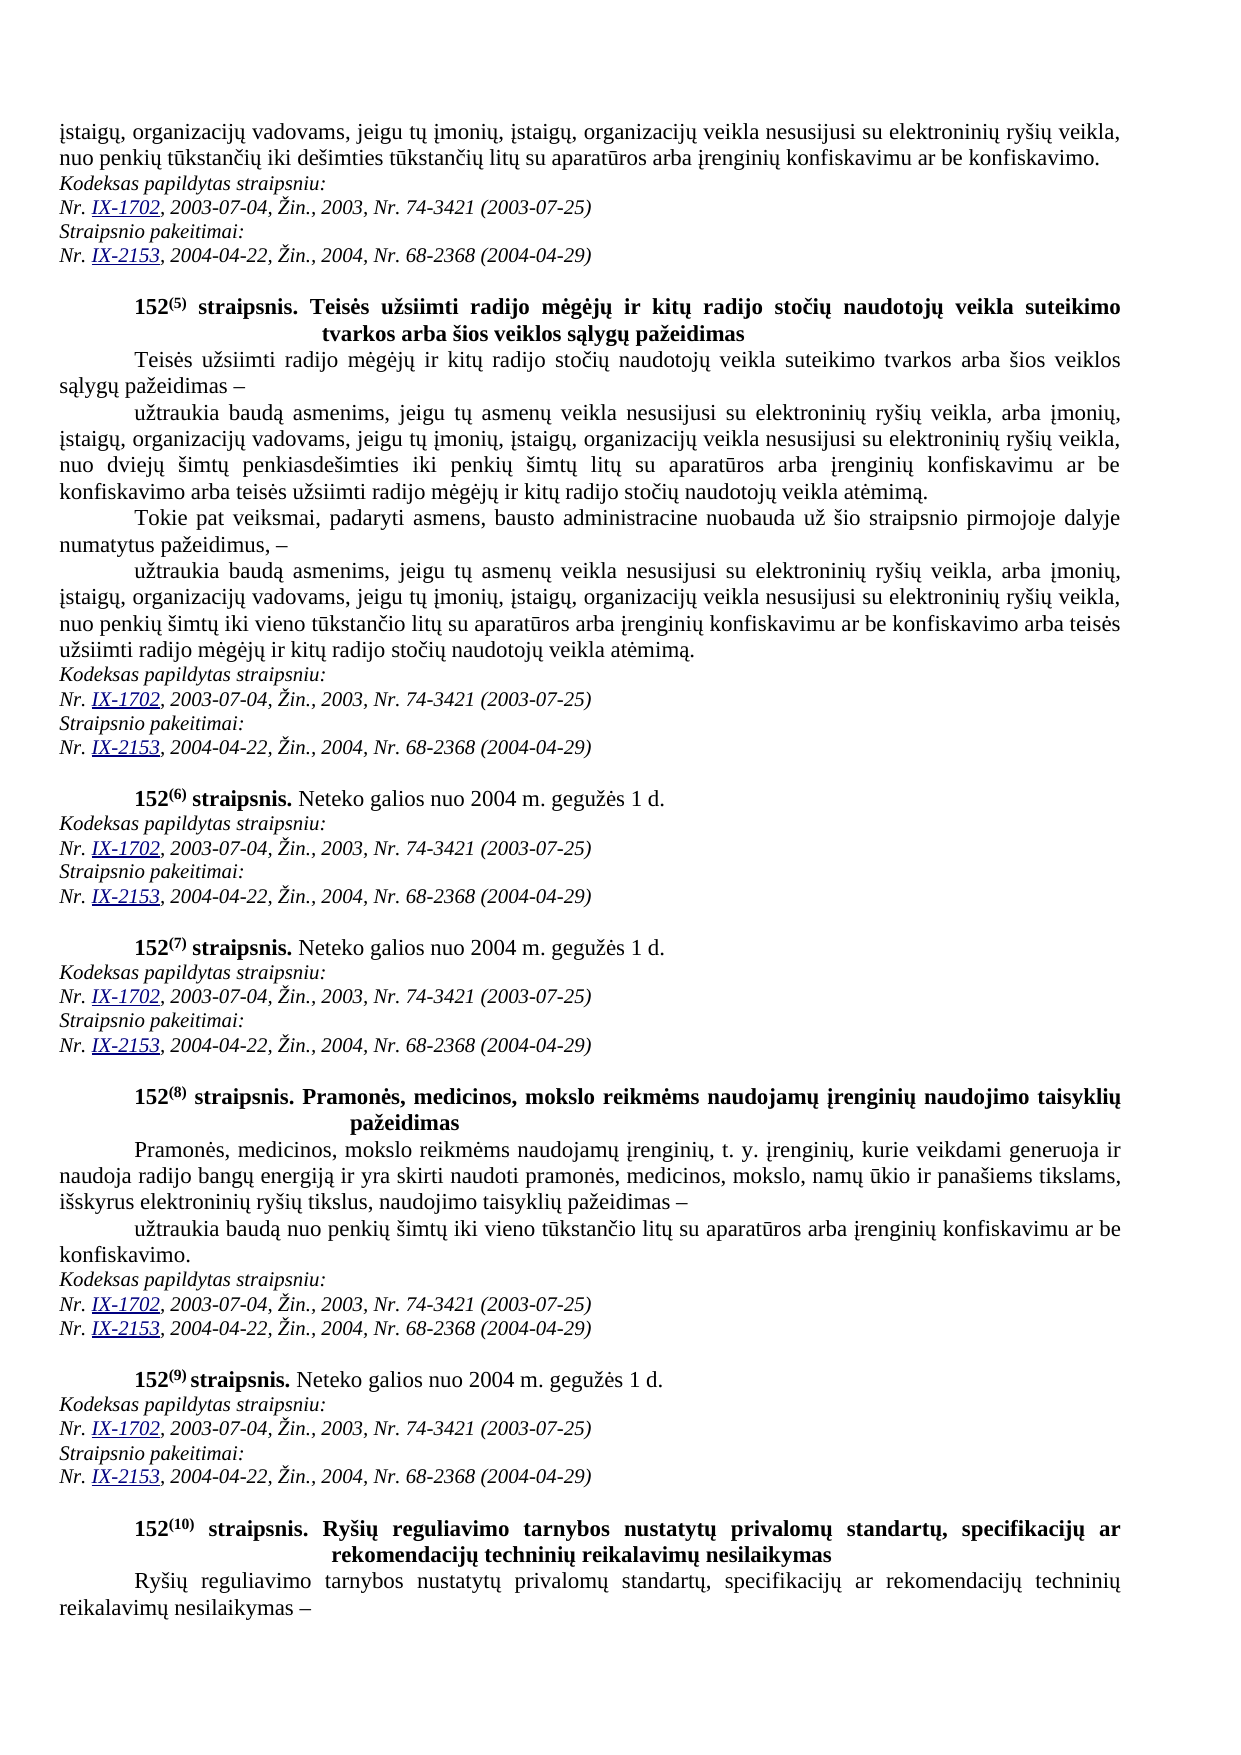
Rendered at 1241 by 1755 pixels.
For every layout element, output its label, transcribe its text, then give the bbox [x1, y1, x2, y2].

text Nr. IX-2153, 2004-04-22, Žin., 2004, Nr. 68-2368 (2004-04-29) [59, 243, 1122, 267]
text Straipsnio pakeitimai: [59, 1440, 1122, 1464]
text Kodeksas papildytas straipsniu: [59, 1267, 1122, 1291]
text užtraukia baudą asmenims, jeigu tų asmenų veikla nesusijusi su elektroninių ryšių veikla, arba įmonių, įstaigų, organizacijų vadovams, jeigu tų įmonių, įstaigų, organizacijų veikla nesusijusi su elektroninių ryšių veikla, nuo dviejų šimtų penkiasdešimties iki penkių šimtų litų su aparatūros arba įrenginių konfiskavimu ar be konfiskavimo arba teisės užsiimti radijo mėgėjų ir kitų radijo stočių naudotojų veikla atėmimą. [59, 399, 1122, 504]
text Kodeksas papildytas straipsniu: [59, 171, 1122, 195]
text Nr. IX-1702, 2003-07-04, Žin., 2003, Nr. 74-3421 (2003-07-25) [59, 195, 1122, 219]
text įstaigų, organizacijų vadovams, jeigu tų įmonių, įstaigų, organizacijų veikla nesusijusi su elektroninių ryšių veikla, nuo penkių tūkstančių iki dešimties tūkstančių litų su aparatūros arba įrenginių konfiskavimu ar be konfiskavimo. [59, 118, 1122, 171]
text Nr. IX-1702, 2003-07-04, Žin., 2003, Nr. 74-3421 (2003-07-25) [59, 1416, 1122, 1440]
text Nr. IX-2153, 2004-04-22, Žin., 2004, Nr. 68-2368 (2004-04-29) [59, 883, 1122, 908]
text Ryšių reguliavimo tarnybos nustatytų privalomų standartų, specifikacijų ar rekomendacijų techninių reikalavimų nesilaikymas – [59, 1568, 1122, 1620]
text Kodeksas papildytas straipsniu: [59, 960, 1122, 984]
text Nr. IX-2153, 2004-04-22, Žin., 2004, Nr. 68-2368 (2004-04-29) [59, 1316, 1122, 1339]
text Nr. IX-1702, 2003-07-04, Žin., 2003, Nr. 74-3421 (2003-07-25) [59, 1291, 1122, 1316]
text Tokie pat veiksmai, padaryti asmens, bausto administracine nuobauda už šio straipsnio pirmojoje dalyje numatytus pažeidimus, – [59, 504, 1122, 557]
text Nr. IX-2153, 2004-04-22, Žin., 2004, Nr. 68-2368 (2004-04-29) [59, 734, 1122, 759]
text Nr. IX-2153, 2004-04-22, Žin., 2004, Nr. 68-2368 (2004-04-29) [59, 1464, 1122, 1488]
text 152(8) straipsnis. Pramonės, medicinos, mokslo reikmėms naudojamų įrenginių naudojimo taisyklių pažeidimas [134, 1083, 1122, 1136]
text Nr. IX-2153, 2004-04-22, Žin., 2004, Nr. 68-2368 (2004-04-29) [59, 1032, 1122, 1057]
text Nr. IX-1702, 2003-07-04, Žin., 2003, Nr. 74-3421 (2003-07-25) [59, 686, 1122, 711]
text 152(10) straipsnis. Ryšių reguliavimo tarnybos nustatytų privalomų standartų, specifikacijų ar rekomendacijų techninių reikalavimų nesilaikymas [134, 1515, 1122, 1568]
text 152(7) straipsnis. Neteko galios nuo 2004 m. gegužės 1 d. [59, 934, 1122, 960]
text Pramonės, medicinos, mokslo reikmėms naudojamų įrenginių, t. y. įrenginių, kurie veikdami generuoja ir naudoja radijo bangų energiją ir yra skirti naudoti pramonės, medicinos, mokslo, namų ūkio ir panašiems tikslams, išskyrus elektroninių ryšių tikslus, naudojimo taisyklių pažeidimas – [59, 1136, 1122, 1215]
text Straipsnio pakeitimai: [59, 219, 1122, 243]
text Nr. IX-1702, 2003-07-04, Žin., 2003, Nr. 74-3421 (2003-07-25) [59, 984, 1122, 1008]
text užtraukia baudą asmenims, jeigu tų asmenų veikla nesusijusi su elektroninių ryšių veikla, arba įmonių, įstaigų, organizacijų vadovams, jeigu tų įmonių, įstaigų, organizacijų veikla nesusijusi su elektroninių ryšių veikla, nuo penkių šimtų iki vieno tūkstančio litų su aparatūros arba įrenginių konfiskavimu ar be konfiskavimo arba teisės užsiimti radijo mėgėjų ir kitų radijo stočių naudotojų veikla atėmimą. [59, 557, 1122, 662]
text Straipsnio pakeitimai: [59, 859, 1122, 883]
text Kodeksas papildytas straipsniu: [59, 811, 1122, 835]
text Kodeksas papildytas straipsniu: [59, 1392, 1122, 1416]
text užtraukia baudą nuo penkių šimtų iki vieno tūkstančio litų su aparatūros arba įrenginių konfiskavimu ar be konfiskavimo. [59, 1215, 1122, 1267]
text 152(6) straipsnis. Neteko galios nuo 2004 m. gegužės 1 d. [59, 785, 1122, 811]
text 152(9) straipsnis. Neteko galios nuo 2004 m. gegužės 1 d. [59, 1366, 1122, 1392]
text Teisės užsiimti radijo mėgėjų ir kitų radijo stočių naudotojų veikla suteikimo tvarkos arba šios veiklos sąlygų pažeidimas – [59, 346, 1122, 399]
text 152(5) straipsnis. Teisės užsiimti radijo mėgėjų ir kitų radijo stočių naudotojų veikla suteikimo tvarkos arba šios veiklos sąlygų pažeidimas [134, 293, 1122, 346]
text Straipsnio pakeitimai: [59, 711, 1122, 734]
text Kodeksas papildytas straipsniu: [59, 662, 1122, 686]
text Straipsnio pakeitimai: [59, 1008, 1122, 1032]
text Nr. IX-1702, 2003-07-04, Žin., 2003, Nr. 74-3421 (2003-07-25) [59, 835, 1122, 859]
